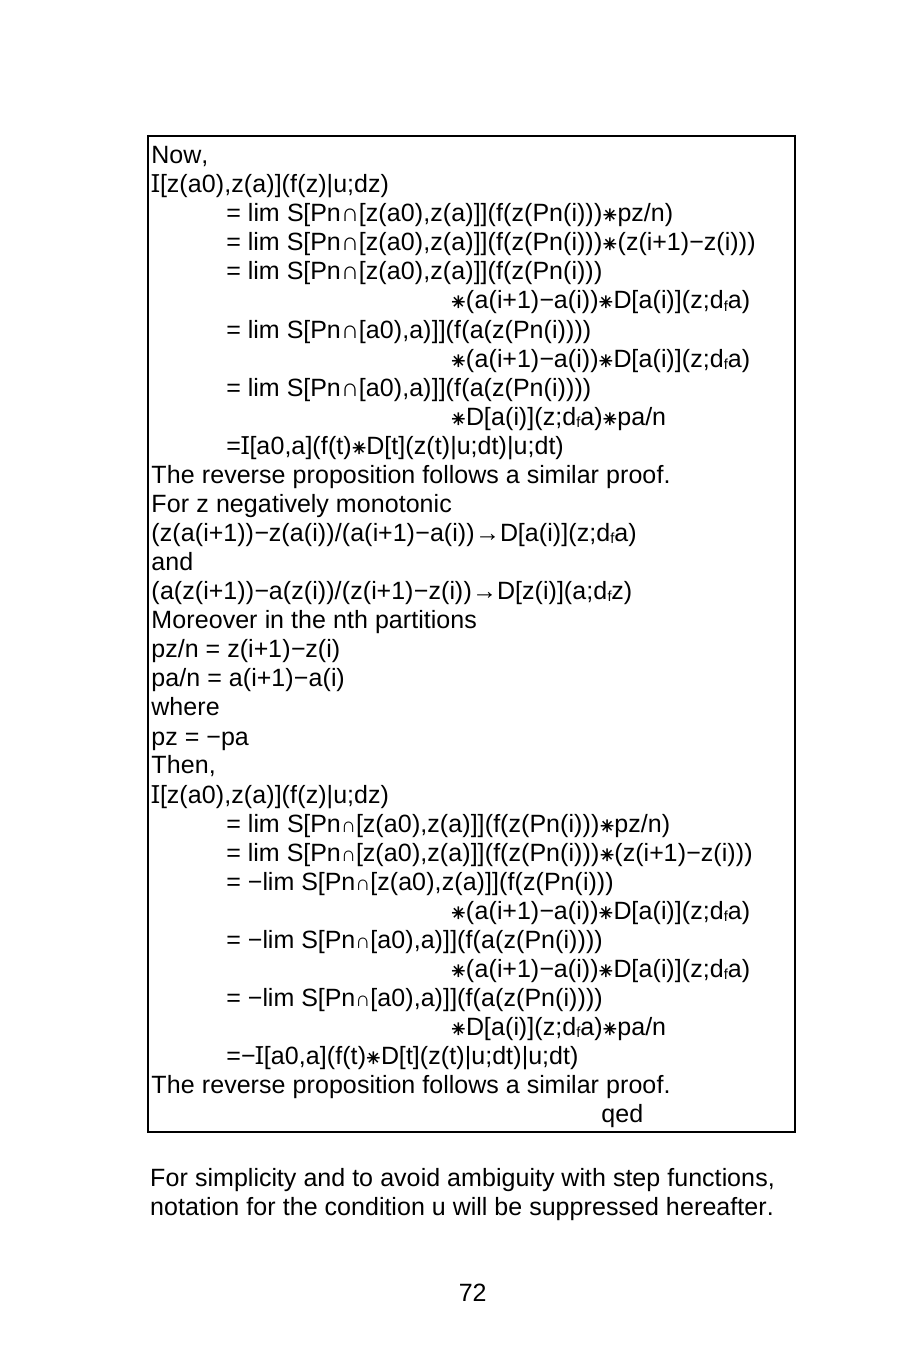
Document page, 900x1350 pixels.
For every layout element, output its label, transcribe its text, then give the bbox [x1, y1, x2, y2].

text For simplicity and to avoid ambiguity with step functions, notation for the condition u will be suppressed hereafter. [150, 1162, 795, 1221]
table_header Now, Ɪ[z(a0),z(a)](f(z)|u;dz) = lim S[Pn∩[z(a0),z(a)]](f(z(Pn(i)))⁕pz/n) = lim S[Pn∩[z(a0),z(a)]](f(z(Pn(i)))⁕(z(i+1)−z(i))) = lim S[Pn∩[z(a0),z(a)]](f(z(Pn(i))) ⁕(a(i+1)−a(i))⁕D[a(i)](z;dfa) = lim S[Pn∩[a0),a)]](f(a(z(Pn(i)))) ⁕(a(i+1)−a(i))⁕D[a(i)](z;dfa) = lim S[Pn∩[a0),a)]](f(a(z(Pn(i)))) ⁕D[a(i)](z;dfa)⁕pa/n =Ɪ[a0,a](f(t)⁕D[t](z(t)|u;dt)|u;dt) The reverse proposition follows a similar proof. For z negatively monotonic (z(a(i+1))−z(a(i))/(a(i+1)−a(i))→D[a(i)](z;dfa) and (a(z(i+1))−a(z(i))/(z(i+1)−z(i))→D[z(i)](a;dfz) Moreover in the nth partitions pz/n = z(i+1)−z(i) pa/n = a(i+1)−a(i) where pz = −pa Then, Ɪ[z(a0),z(a)](f(z)|u;dz) = lim S[Pn∩[z(a0),z(a)]](f(z(Pn(i)))⁕pz/n) = lim S[Pn∩[z(a0),z(a)]](f(z(Pn(i)))⁕(z(i+1)−z(i))) = −lim S[Pn∩[z(a0),z(a)]](f(z(Pn(i))) ⁕(a(i+1)−a(i))⁕D[a(i)](z;dfa) = −lim S[Pn∩[a0),a)]](f(a(z(Pn(i)))) ⁕(a(i+1)−a(i))⁕D[a(i)](z;dfa) = −lim S[Pn∩[a0),a)]](f(a(z(Pn(i)))) ⁕D[a(i)](z;dfa)⁕pa/n =−Ɪ[a0,a](f(t)⁕D[t](z(t)|u;dt)|u;dt) The reverse proposition follows a similar proof. qed [149, 137, 794, 1131]
